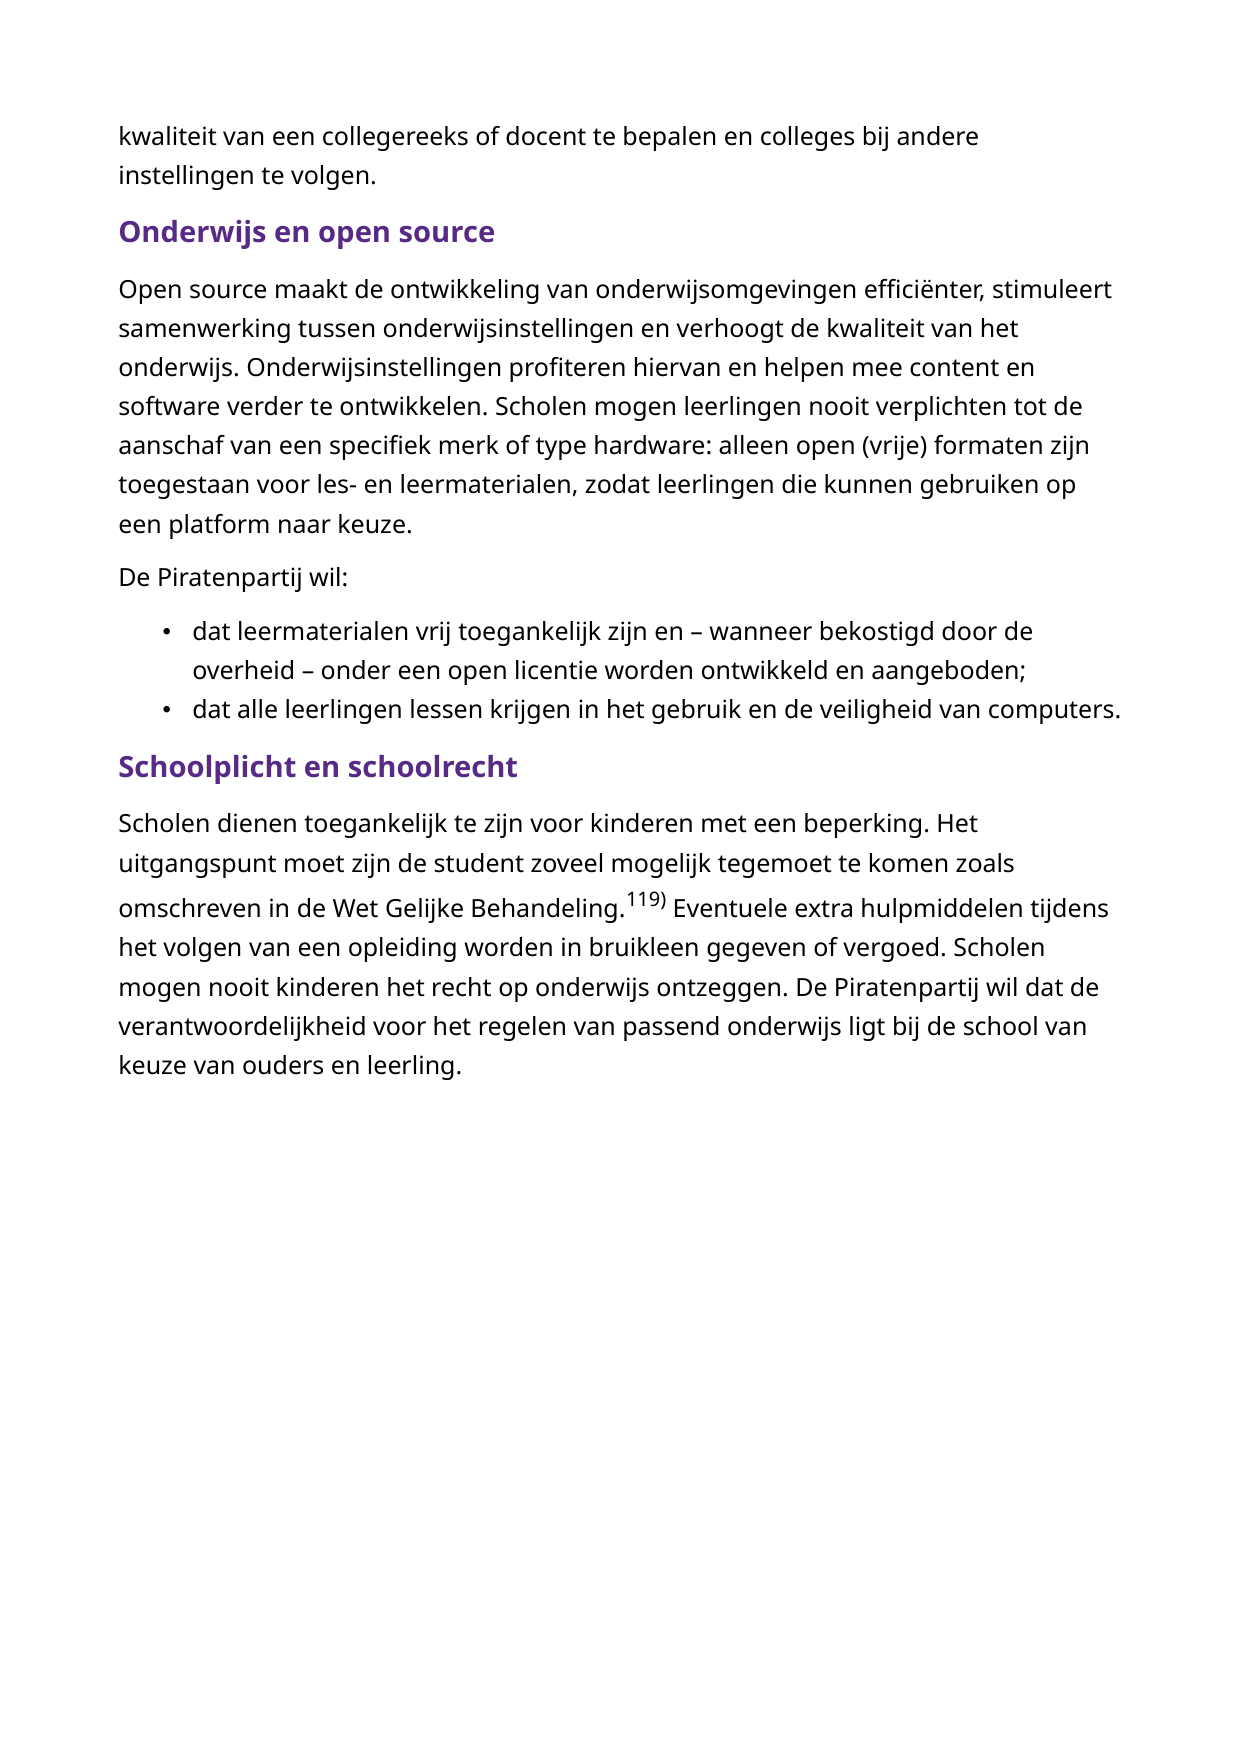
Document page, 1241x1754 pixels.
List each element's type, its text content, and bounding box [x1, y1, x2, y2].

text Scholen dienen toegankelijk te zijn voor kinderen met een beperking. Het uitgangspunt moet zijn de student zoveel mogelijk tegemoet te komen zoals omschreven in de Wet Gelijke Behandeling.119) Eventuele extra hulpmiddelen tijdens het volgen van een opleiding worden in bruikleen gegeven of vergoed. Scholen mogen nooit kinderen het recht op onderwijs ontzeggen. De Piratenpartij wil dat de verantwoordelijkheid voor het regelen van passend onderwijs ligt bij de school van keuze van ouders en leerling. [118, 806, 1122, 1082]
list dat alle leerlingen lessen krijgen in het gebruik en de veiligheid van computers. [162, 692, 1122, 726]
text Open source maakt de ontwikkeling van onderwijsomgevingen efficiënter, stimuleert samenwerking tussen onderwijsinstellingen en verhoogt de kwaliteit van het onderwijs. Onderwijsinstellingen profiteren hiervan en helpen mee content en software verder te ontwikkelen. Scholen mogen leerlingen nooit verplichten tot de aanschaf van een specifiek merk of type hardware: alleen open (vrije) formaten zijn toegestaan voor les- en leermaterialen, zodat leerlingen die kunnen gebruiken op een platform naar keuze. [118, 271, 1122, 540]
subtitle Onderwijs en open source [118, 211, 1122, 251]
list dat leermaterialen vrij toegankelijk zijn en – wanneer bekostigd door de overheid – onder een open licentie worden ontwikkeld en aangeboden; [162, 614, 1122, 687]
text De Piratenpartij wil: [118, 560, 1122, 594]
subtitle Schoolplicht en schoolrecht [118, 746, 1122, 786]
text kwaliteit van een collegereeks of docent te bepalen en colleges bij andere instellingen te volgen. [118, 118, 1122, 191]
